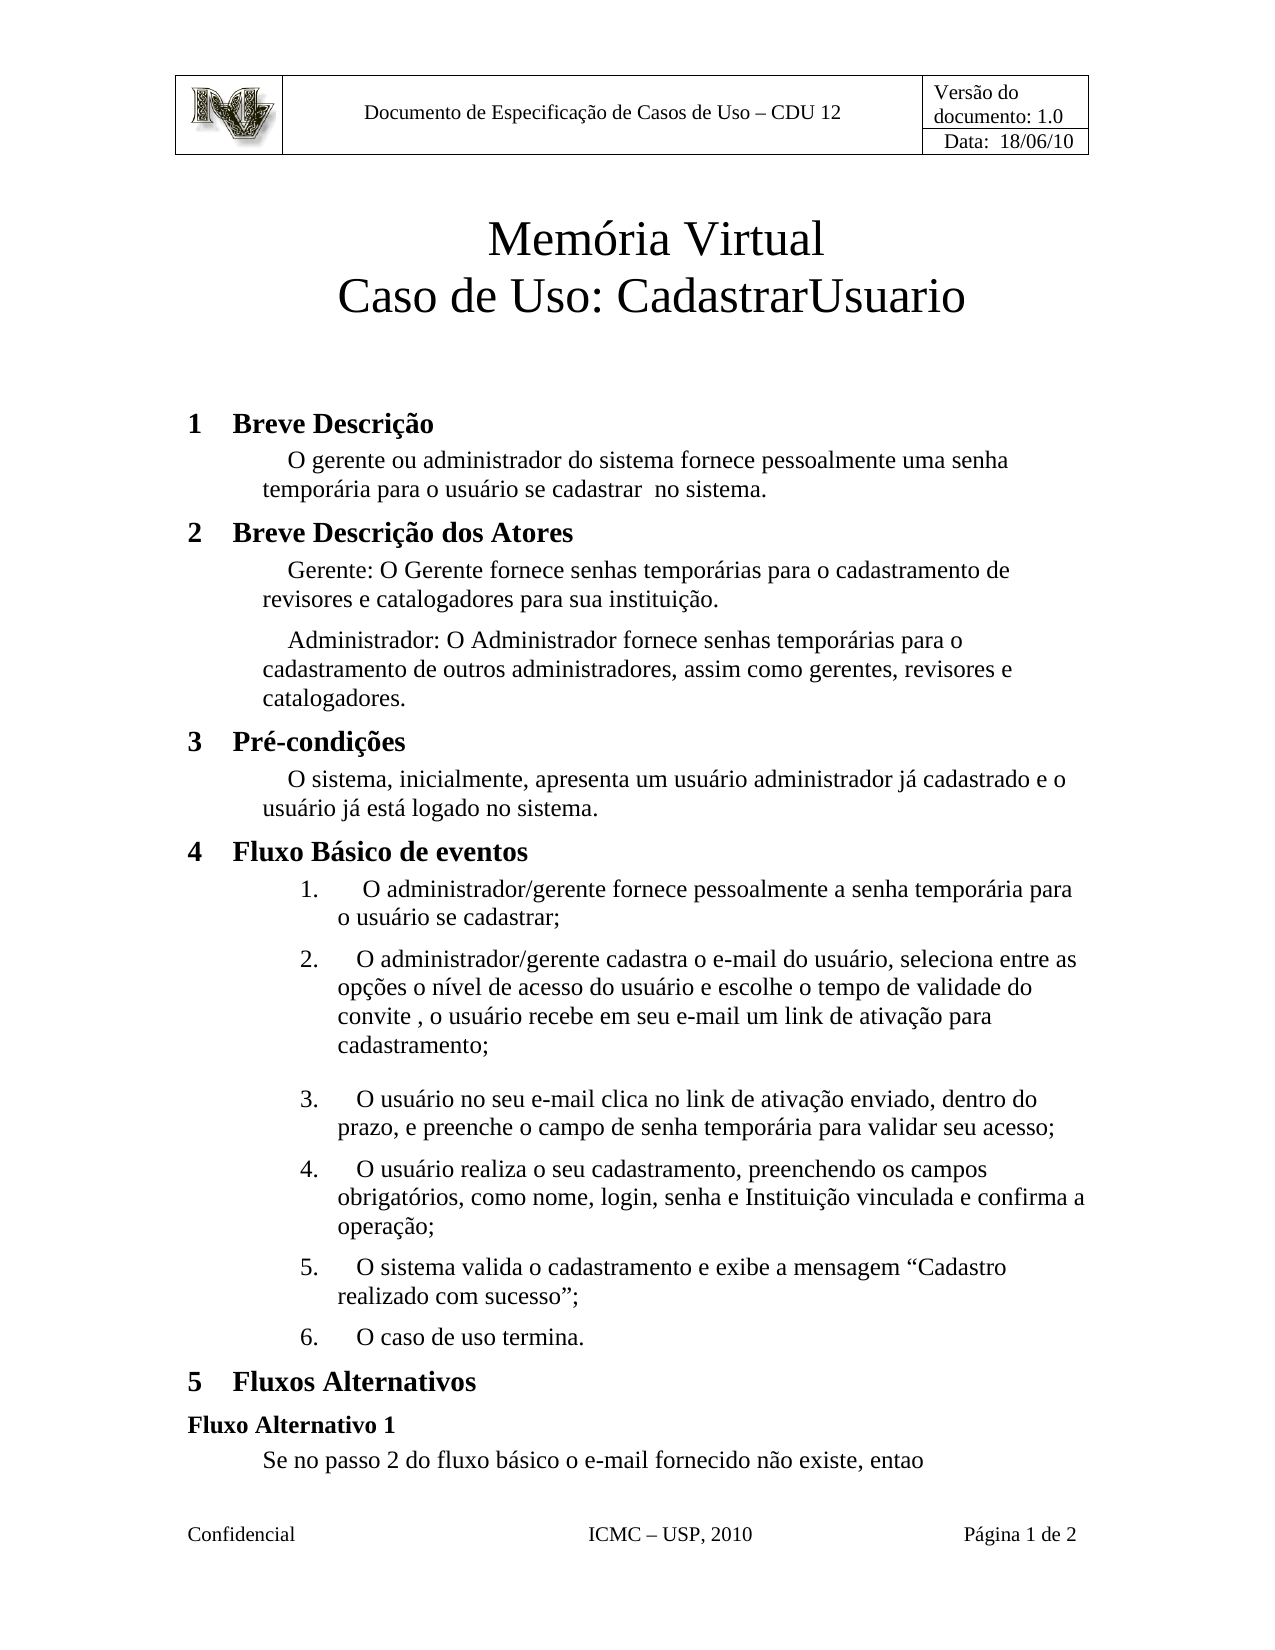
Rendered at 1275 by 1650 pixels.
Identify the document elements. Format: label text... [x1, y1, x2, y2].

list O administrador/gerente cadastra o e-mail do usuário, seleciona entre as opções o nível de acesso do usuário e escolhe o tempo de validade do convite , o usuário recebe em seu e-mail um link de ativação para cadastramento; [300, 944, 1087, 1059]
subtitle Fluxo Alternativo 1 [187, 1410, 1087, 1438]
list O usuário realiza o seu cadastramento, preenchendo os campos obrigatórios, como nome, login, senha e Instituição vinculada e confirma a operação; [300, 1154, 1087, 1240]
list O sistema valida o cadastramento e exibe a mensagem “Cadastro realizado com sucesso”; [300, 1252, 1087, 1310]
subtitle Fluxos Alternativos [187, 1364, 1087, 1397]
subtitle Breve Descrição dos Atores [187, 516, 1087, 549]
text O gerente ou administrador do sistema fornece pessoalmente uma senha temporária para o usuário se cadastrar no sistema. [262, 446, 1087, 503]
text Administrador: O Administrador fornece senhas temporárias para o cadastramento de outros administradores, assim como gerentes, revisores e catalogadores. [262, 625, 1087, 712]
title O usuário no seu e-mail clica no link de ativação enviado, dentro do prazo, e preenche o campo de senha temporária para validar seu acesso; [300, 1084, 1087, 1141]
title Memória Virtual Caso de Uso: CadastrarUsuario [187, 208, 1087, 323]
text Se no passo 2 do fluxo básico o e-mail fornecido não existe, entao [262, 1445, 1087, 1473]
text Gerente: O Gerente fornece senhas temporárias para o cadastramento de revisores e catalogadores para sua instituição. [262, 555, 1087, 613]
list O caso de uso termina. [300, 1322, 1087, 1351]
text O sistema, inicialmente, apresenta um usuário administrador já cadastrado e o usuário já está logado no sistema. [262, 764, 1087, 821]
list O administrador/gerente fornece pessoalmente a senha temporária para o usuário se cadastrar; [300, 874, 1087, 931]
subtitle Fluxo Básico de eventos [187, 834, 1087, 867]
subtitle Pré-condições [187, 724, 1087, 758]
subtitle Breve Descrição [187, 406, 1087, 439]
picture [186, 76, 277, 151]
